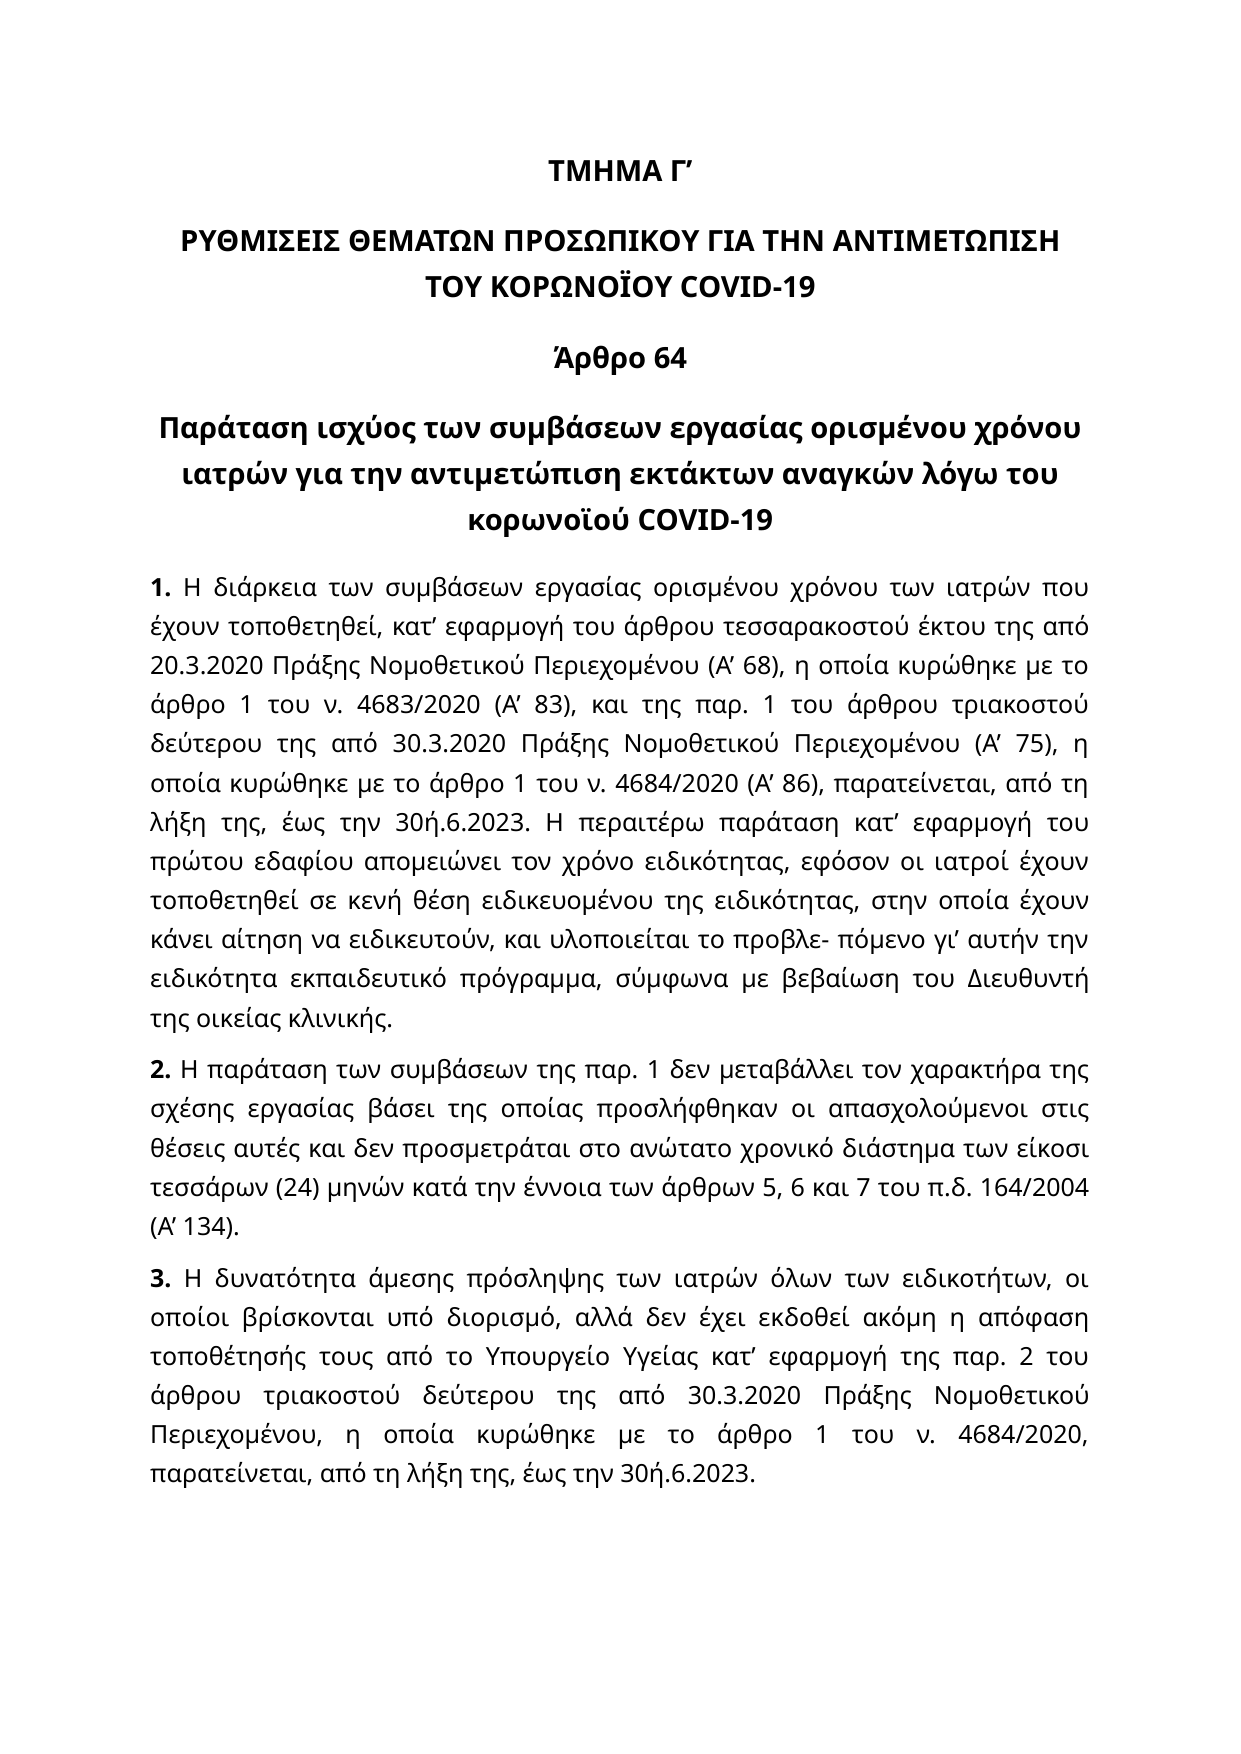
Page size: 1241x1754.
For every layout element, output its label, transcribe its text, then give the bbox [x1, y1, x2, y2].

text 1. Η διάρκεια των συμβάσεων εργασίας ορισμένου χρόνου των ιατρών που έχουν τοποθετηθεί, κατ’ εφαρμογή του άρθρου τεσσαρακοστού έκτου της από 20.3.2020 Πράξης Νομοθετικού Περιεχομένου (Α’ 68), η οποία κυρώθηκε με το άρθρο 1 του ν. 4683/2020 (Α’ 83), και της παρ. 1 του άρθρου τριακοστού δεύτερου της από 30.3.2020 Πράξης Νομοθετικού Περιεχομένου (Α’ 75), η οποία κυρώθηκε με το άρθρο 1 του ν. 4684/2020 (Α’ 86), παρατείνεται, από τη λήξη της, έως την 30ή.6.2023. Η περαιτέρω παράταση κατ’ εφαρμογή του πρώτου εδαφίου απομειώνει τον χρόνο ειδικότητας, εφόσον οι ιατροί έχουν τοποθετηθεί σε κενή θέση ειδικευομένου της ειδικότητας, στην οποία έχουν κάνει αίτηση να ειδικευτούν, και υλοποιείται το προβλε- πόμενο γι’ αυτήν την ειδικότητα εκπαιδευτικό πρόγραμμα, σύμφωνα με βεβαίωση του Διευθυντή της οικείας κλινικής. [150, 569, 1090, 1034]
subtitle Άρθρο 64 [150, 337, 1090, 377]
subtitle ΡΥΘΜΙΣΕΙΣ ΘΕΜΑΤΩΝ ΠΡΟΣΩΠΙΚΟΥ ΓΙΑ ΤΗΝ ΑΝΤΙΜΕΤΩΠΙΣΗ ΤΟΥ ΚΟΡΩΝΟΪΟΥ COVID-19 [150, 221, 1090, 306]
text 2. Η παράταση των συμβάσεων της παρ. 1 δεν μεταβάλλει τον χαρακτήρα της σχέσης εργασίας βάσει της οποίας προσλήφθηκαν οι απασχολούμενοι στις θέσεις αυτές και δεν προσμετράται στο ανώτατο χρονικό διάστημα των είκοσι τεσσάρων (24) μηνών κατά την έννοια των άρθρων 5, 6 και 7 του π.δ. 164/2004 (Α’ 134). [150, 1052, 1090, 1243]
subtitle ΤΜΗΜΑ Γ’ [150, 150, 1090, 190]
subtitle Παράταση ισχύος των συμβάσεων εργασίας ορισμένου χρόνου ιατρών για την αντιμετώπιση εκτάκτων αναγκών λόγω του κορωνοϊού COVID-19 [150, 407, 1090, 538]
text 3. Η δυνατότητα άμεσης πρόσληψης των ιατρών όλων των ειδικοτήτων, οι οποίοι βρίσκονται υπό διορισμό, αλλά δεν έχει εκδοθεί ακόμη η απόφαση τοποθέτησής τους από το Υπουργείο Υγείας κατ’ εφαρμογή της παρ. 2 του άρθρου τριακοστού δεύτερου της από 30.3.2020 Πράξης Νομοθετικού Περιεχομένου, η οποία κυρώθηκε με το άρθρο 1 του ν. 4684/2020, παρατείνεται, από τη λήξη της, έως την 30ή.6.2023. [150, 1260, 1090, 1490]
